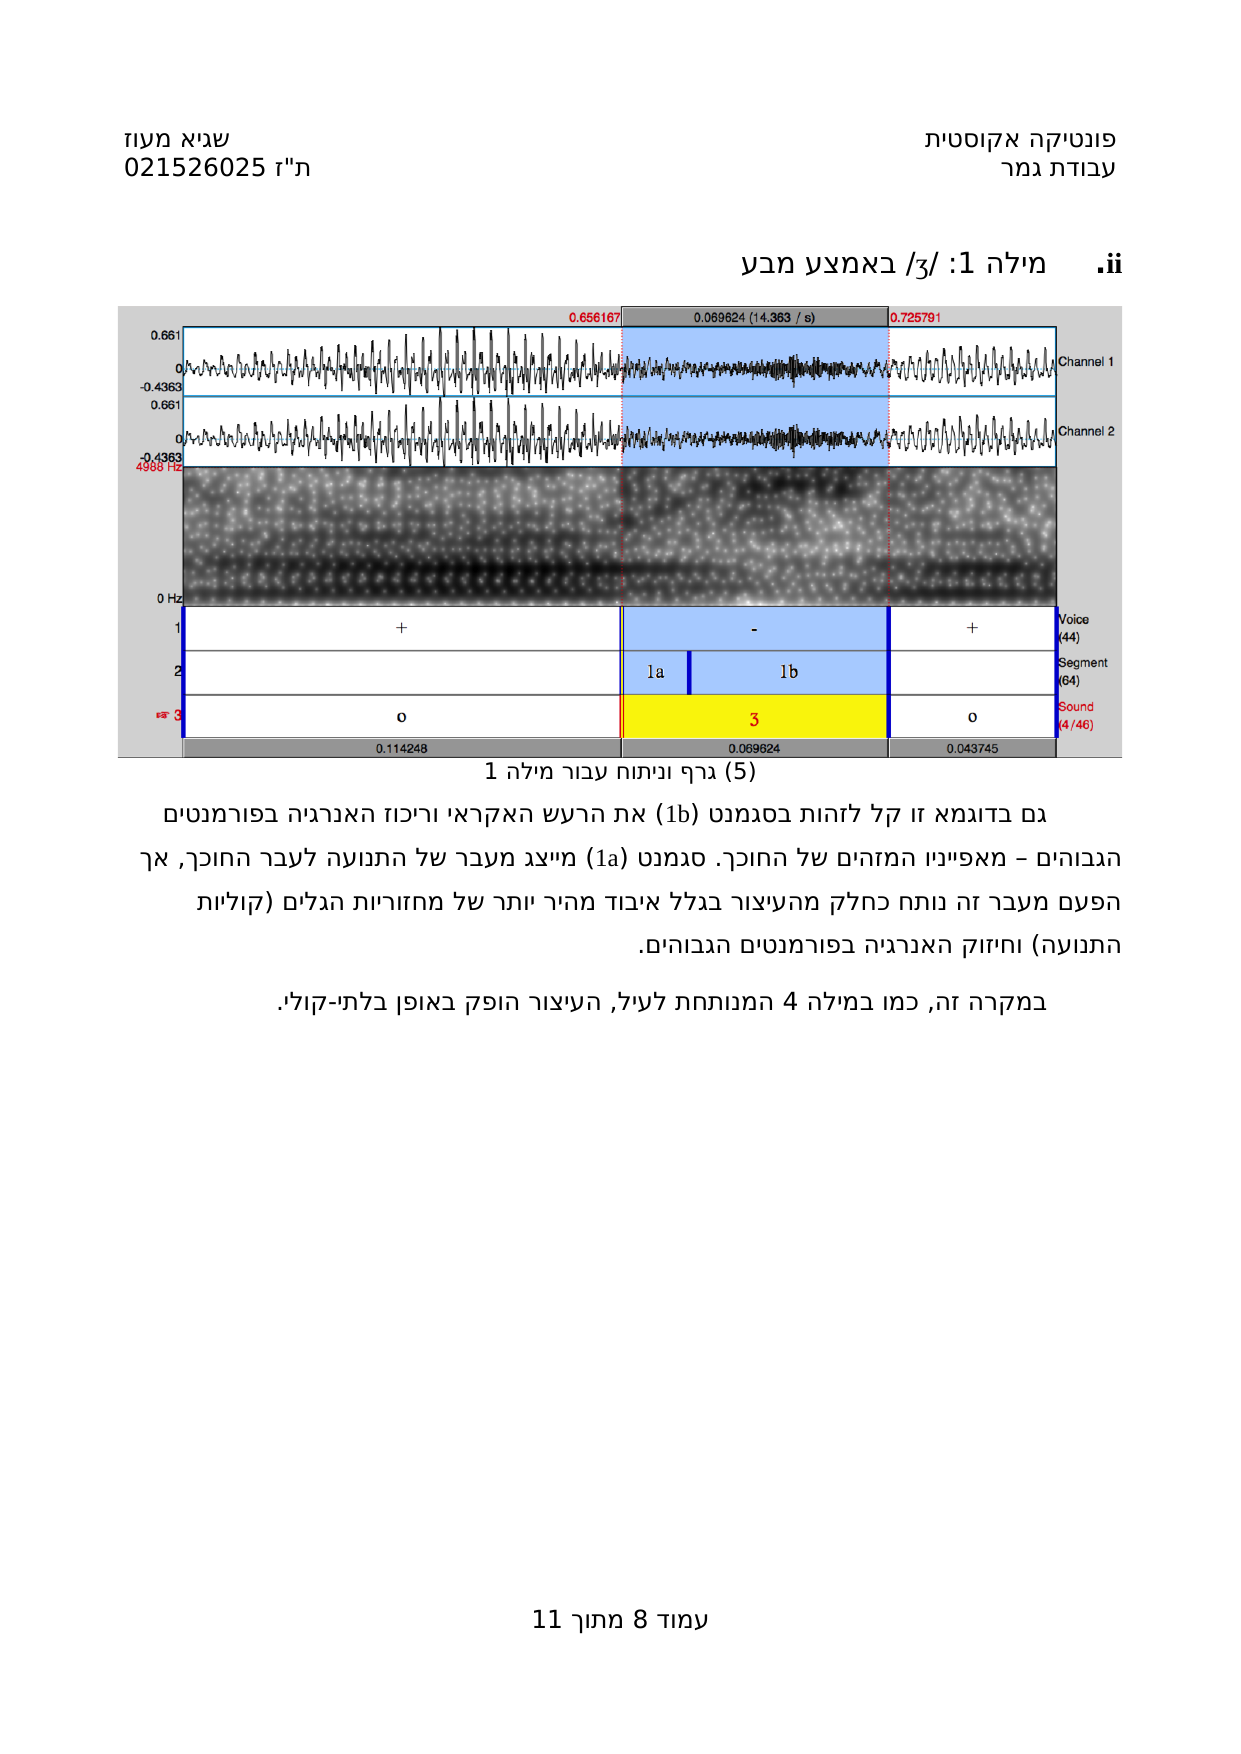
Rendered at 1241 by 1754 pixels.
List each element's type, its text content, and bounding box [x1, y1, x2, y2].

text (5) גרף וניתוח עבור מילה 1 [118, 758, 1122, 784]
text [118, 293, 1122, 306]
subtitle מילה 1: /ʒ/ באמצע מבע [118, 247, 1122, 281]
text במקרה זה, כמו במילה 4 המנותחת לעיל, העיצור הופק באופן בלתי-קולי. [118, 987, 1122, 1016]
picture [117, 306, 1123, 758]
text גם בדוגמא זו קל לזהות בסגמנט (1b) את הרעש האקראי וריכוז האנרגיה בפורמנטים הגבוהים – מאפייניו המזהים של החוכך. סגמנט (1a) מייצג מעבר של התנועה לעבר החוכך, אך הפעם מעבר זה נותח כחלק מהעיצור בגלל איבוד מהיר יותר של מחזוריות הגלים (קוליות התנועה) וחיזוק האנרגיה בפורמנטים הגבוהים. [118, 784, 1122, 960]
